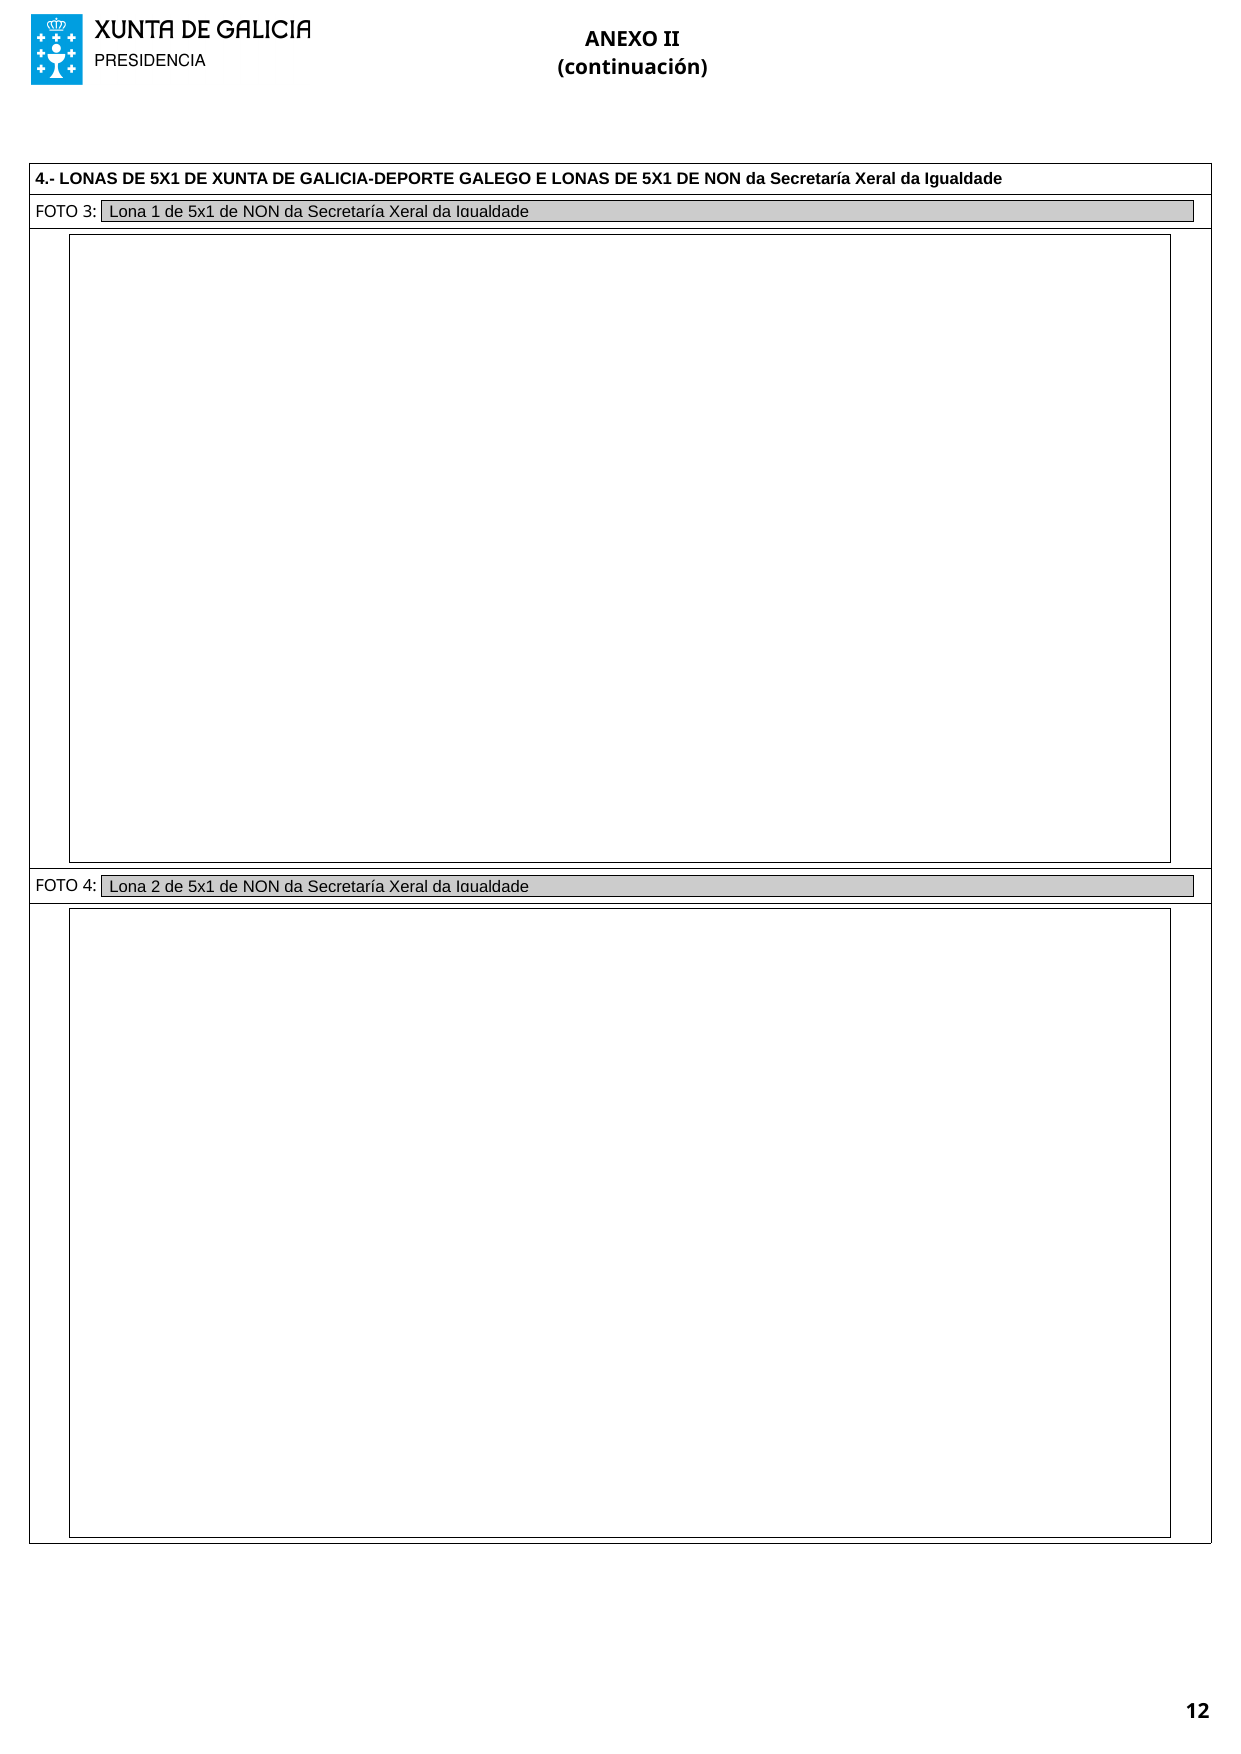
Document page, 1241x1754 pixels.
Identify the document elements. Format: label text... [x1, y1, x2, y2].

picture [38, 65, 45, 72]
table_cell FOTO 3: [30, 195, 1211, 228]
table_cell [30, 904, 1211, 1543]
picture [38, 50, 44, 57]
picture [83, 14, 311, 85]
picture [53, 34, 60, 41]
table_header 4.- LONAS DE 5X1 DE XUNTA DE GALICIA-DEPORTE GALEGO E LONAS DE 5X1 DE NON da Secretaría Xeral da Igualdade [30, 164, 1211, 193]
picture [38, 34, 45, 41]
picture [53, 45, 60, 52]
picture [68, 65, 75, 72]
table_cell FOTO 4: [30, 869, 1211, 902]
picture [48, 55, 64, 77]
table_cell [30, 229, 1211, 868]
picture [68, 34, 75, 41]
picture [68, 50, 75, 57]
